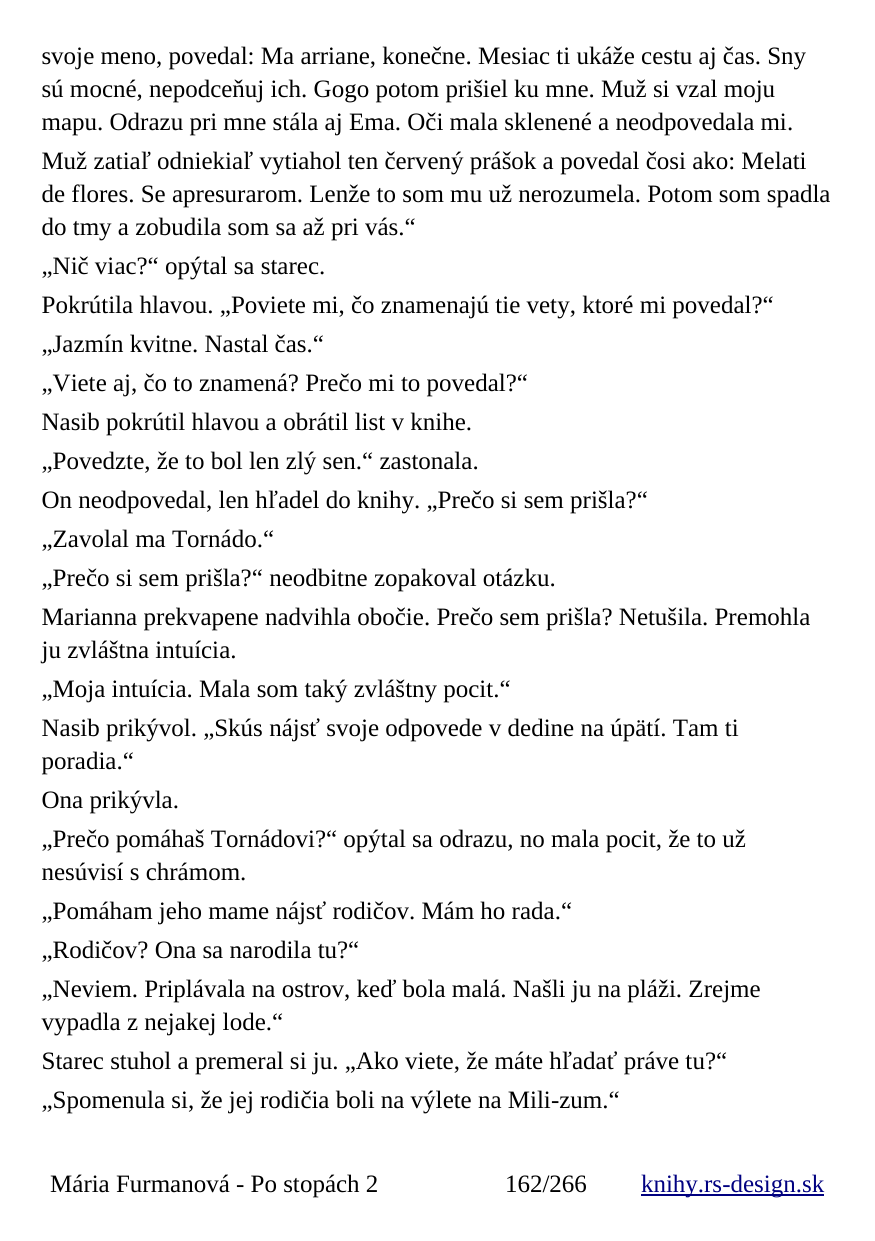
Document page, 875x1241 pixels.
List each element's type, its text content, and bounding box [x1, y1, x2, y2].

text Nasib prikývol. „Skús nájsť svoje odpovede v dedine na úpätí. Tam ti poradia.“ [41, 713, 833, 775]
text „Prečo pomáhaš Tornádovi?“ opýtal sa odrazu, no mala pocit, že to už nesúvisí s chrámom. [41, 824, 833, 886]
text „Povedzte, že to bol len zlý sen.“ zastonala. [41, 446, 833, 475]
text Muž zatiaľ odniekiaľ vytiahol ten červený prášok a povedal čosi ako: Melati de flores. Se apresurarom. Lenže to som mu už nerozumela. Potom som spadla do tmy a zobudila som sa až pri vás.“ [41, 146, 833, 241]
text Ona prikývla. [41, 785, 833, 814]
text „Nič viac?“ opýtal sa starec. [41, 251, 833, 280]
text Nasib pokrútil hlavou a obrátil list v knihe. [41, 407, 833, 436]
text „Jazmín kvitne. Nastal čas.“ [41, 329, 833, 358]
text „Moja intuícia. Mala som taký zvláštny pocit.“ [41, 674, 833, 703]
text „Prečo si sem prišla?“ neodbitne zopakoval otázku. [41, 563, 833, 592]
text „Viete aj, čo to znamená? Prečo mi to povedal?“ [41, 368, 833, 397]
text „Neviem. Priplávala na ostrov, keď bola malá. Našli ju na pláži. Zrejme vypadla z nejakej lode.“ [41, 974, 833, 1036]
text Pokrútila hlavou. „Poviete mi, čo znamenajú tie vety, ktoré mi povedal?“ [41, 290, 833, 319]
text svoje meno, povedal: Ma arriane, konečne. Mesiac ti ukáže cestu aj čas. Sny sú mocné, nepodceňuj ich. Gogo potom prišiel ku mne. Muž si vzal moju mapu. Odrazu pri mne stála aj Ema. Oči mala sklenené a neodpovedala mi. [41, 41, 833, 136]
text „Pomáham jeho mame nájsť rodičov. Mám ho rada.“ [41, 896, 833, 924]
text „Rodičov? Ona sa narodila tu?“ [41, 935, 833, 963]
text „Zavolal ma Tornádo.“ [41, 524, 833, 553]
text Marianna prekvapene nadvihla obočie. Prečo sem prišla? Netušila. Premohla ju zvláštna intuícia. [41, 602, 833, 664]
text „Spomenula si, že jej rodičia boli na výlete na Mili-zum.“ [41, 1085, 833, 1113]
text On neodpovedal, len hľadel do knihy. „Prečo si sem prišla?“ [41, 485, 833, 514]
text Starec stuhol a premeral si ju. „Ako viete, že máte hľadať práve tu?“ [41, 1046, 833, 1074]
